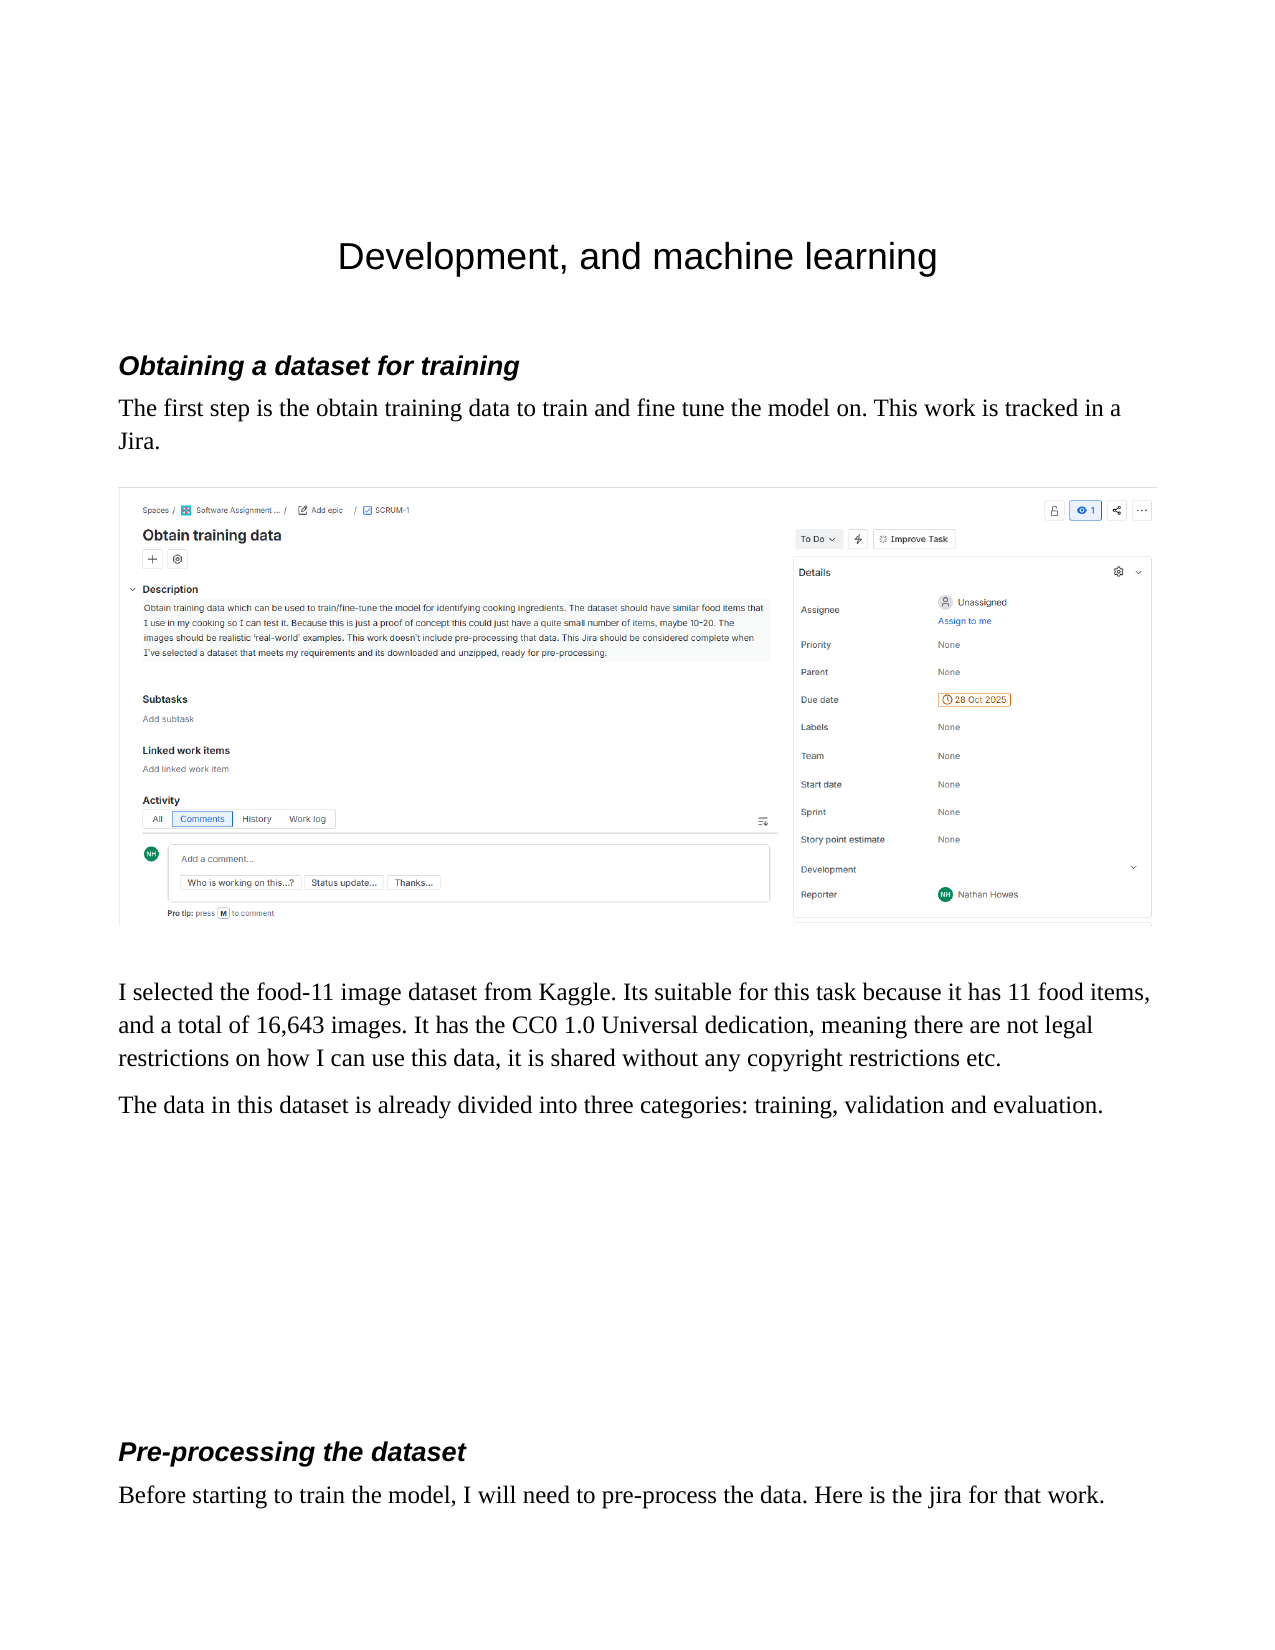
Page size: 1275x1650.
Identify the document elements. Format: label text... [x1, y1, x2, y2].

subtitle Development, and machine learning [118, 234, 1157, 277]
text Before starting to train the model, I will need to pre-process the data. Here is the jira for that work. [118, 1480, 1157, 1509]
subtitle Pre-processing the dataset [118, 1436, 1157, 1468]
text The data in this dataset is already divided into three categories: training, validation and evaluation. [118, 1091, 1157, 1119]
picture [118, 487, 1157, 926]
subtitle Obtaining a dataset for training [118, 349, 1157, 381]
text The first step is the obtain training data to train and fine tune the model on. This work is tracked in a Jira. [118, 393, 1157, 455]
text I selected the food-11 image dataset from Kaggle. Its suitable for this task because it has 11 food items, and a total of 16,643 images. It has the CC0 1.0 Universal dedication, meaning there are not legal restrictions on how I can use this data, it is shared without any copyright restrictions etc. [118, 977, 1157, 1072]
